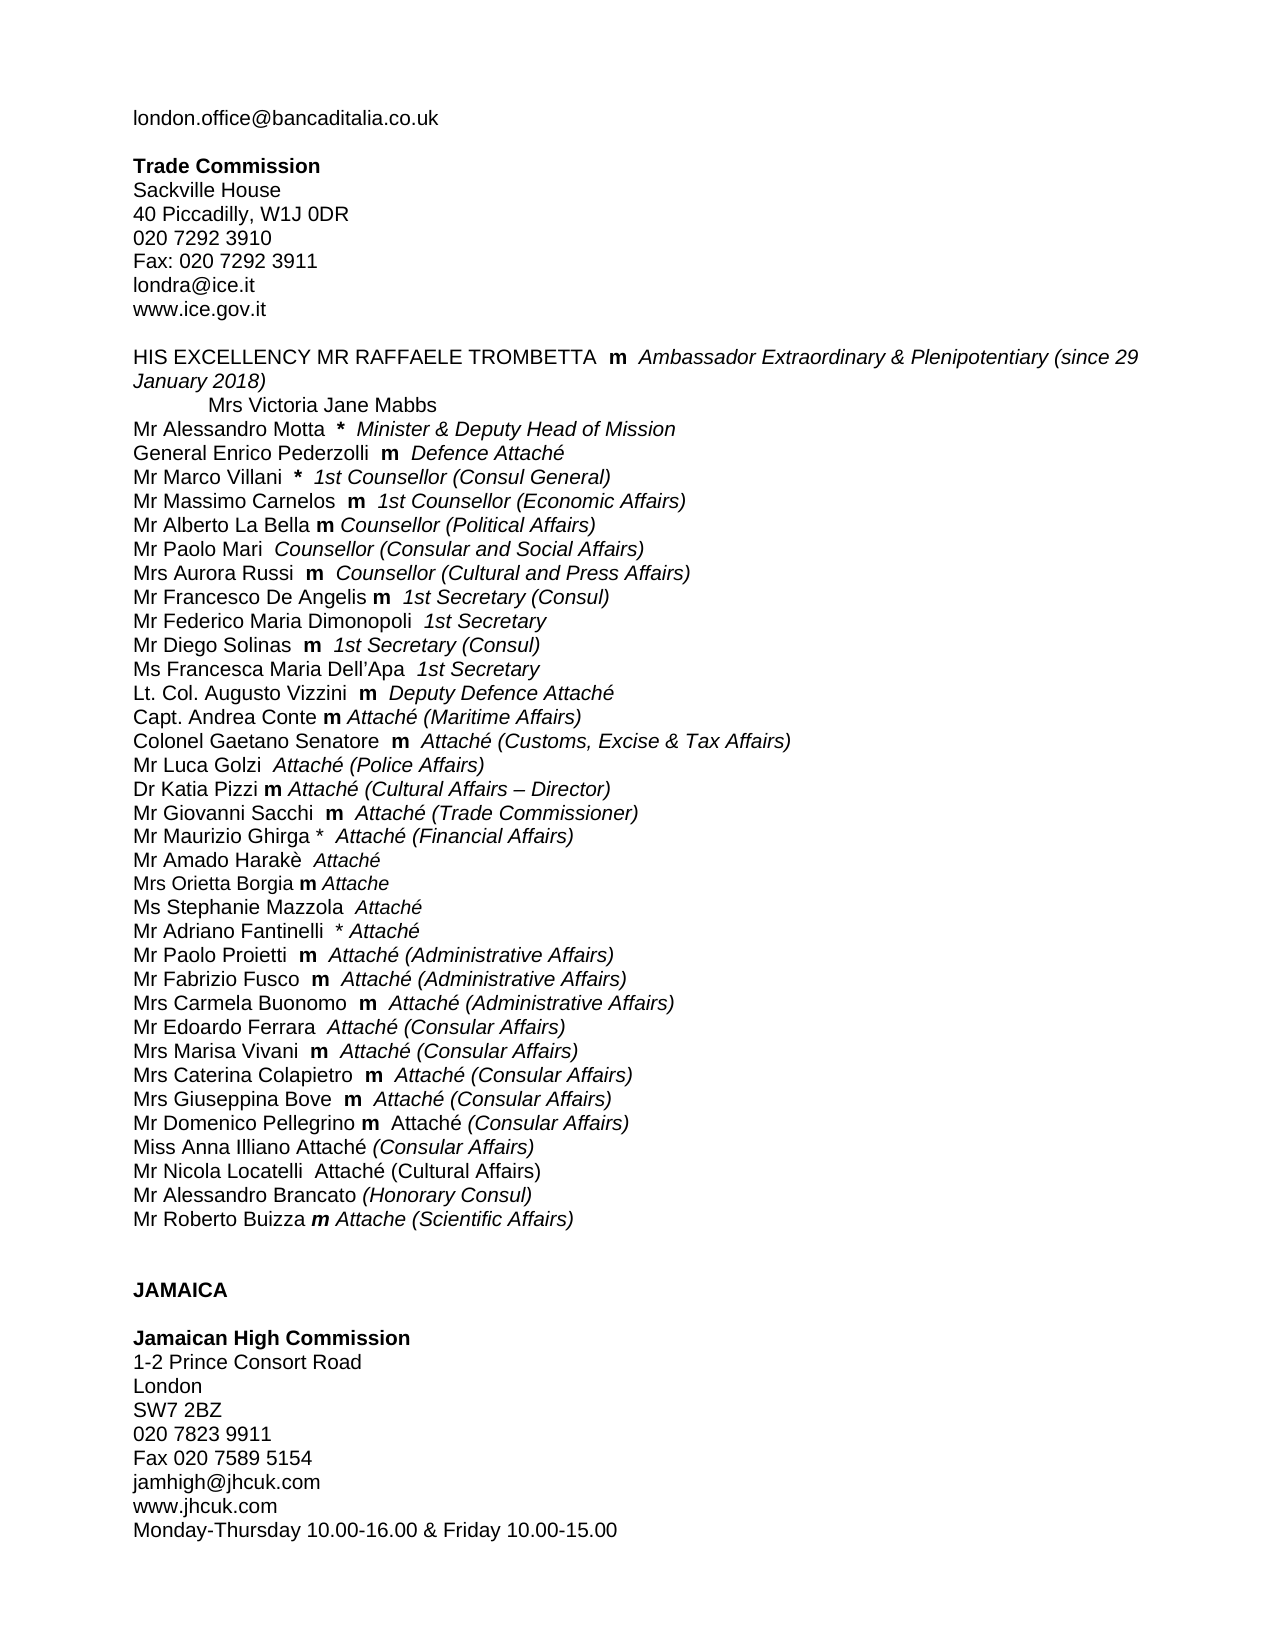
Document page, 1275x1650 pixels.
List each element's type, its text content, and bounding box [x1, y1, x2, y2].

text 1-2 Prince Consort Road [133, 1350, 1181, 1374]
text General Enrico Pederzolli m Defence Attaché [133, 441, 1181, 465]
text JAMAICA [133, 1278, 1181, 1302]
text 020 7292 3910 [133, 225, 1181, 249]
text Fax: 020 7292 3911 [133, 249, 1181, 273]
text Mr Federico Maria Dimonopoli 1st Secretary [133, 609, 1181, 633]
text Colonel Gaetano Senatore m Attaché (Customs, Excise & Tax Affairs) [133, 728, 1181, 752]
text Mrs Carmela Buonomo m Attaché (Administrative Affairs) [133, 991, 1181, 1015]
text Mr Alessandro Motta * Minister & Deputy Head of Mission [133, 417, 1181, 441]
text Fax 020 7589 5154 [133, 1446, 1181, 1470]
text Mrs Orietta Borgia m Attache [133, 872, 1181, 895]
text Mr Fabrizio Fusco m Attaché (Administrative Affairs) [133, 967, 1181, 991]
text Sackville House [133, 177, 1181, 201]
text Mrs Marisa Vivani m Attaché (Consular Affairs) [133, 1039, 1181, 1063]
text Mr Roberto Buizza m Attache (Scientific Affairs) [133, 1206, 1181, 1230]
text Lt. Col. Augusto Vizzini m Deputy Defence Attaché [133, 681, 1181, 704]
text Mr Alberto La Bella m Counsellor (Political Affairs) [133, 513, 1181, 537]
text Mr Alessandro Brancato (Honorary Consul) [133, 1182, 1181, 1206]
text Ms Francesca Maria Dell’Apa 1st Secretary [133, 657, 1181, 681]
text londra@ice.it [133, 273, 1181, 297]
text Mr Paolo Mari Counsellor (Consular and Social Affairs) [133, 537, 1181, 561]
text Mr Edoardo Ferrara Attaché (Consular Affairs) [133, 1015, 1181, 1039]
text Jamaican High Commission [133, 1326, 1181, 1350]
text Monday-Thursday 10.00-16.00 & Friday 10.00-15.00 [133, 1518, 1181, 1542]
text Mr Luca Golzi Attaché (Police Affairs) [133, 752, 1181, 776]
text Dr Katia Pizzi m Attaché (Cultural Affairs – Director) [133, 776, 1181, 800]
text Capt. Andrea Conte m Attaché (Maritime Affairs) [133, 704, 1181, 728]
text Trade Commission [133, 153, 1181, 177]
text Mr Massimo Carnelos m 1st Counsellor (Economic Affairs) [133, 489, 1181, 513]
text 020 7823 9911 [133, 1422, 1181, 1446]
text SW7 2BZ [133, 1398, 1181, 1422]
text Miss Anna Illiano Attaché (Consular Affairs) [133, 1134, 1181, 1158]
text Mrs Aurora Russi m Counsellor (Cultural and Press Affairs) [133, 561, 1181, 585]
text Mrs Giuseppina Bove m Attaché (Consular Affairs) [133, 1087, 1181, 1111]
text Mr Domenico Pellegrino m Attaché (Consular Affairs) [133, 1111, 1181, 1134]
text Mr Nicola Locatelli Attaché (Cultural Affairs) [133, 1158, 1181, 1182]
text 40 Piccadilly, W1J 0DR [133, 201, 1181, 225]
text www.ice.gov.it [133, 297, 1181, 321]
text Mr Amado Harakè Attaché [133, 848, 1181, 872]
text london.office@bancaditalia.co.uk [133, 106, 1181, 129]
text Ms Stephanie Mazzola Attaché [133, 895, 1181, 919]
text HIS EXCELLENCY MR RAFFAELE TROMBETTA m Ambassador Extraordinary & Plenipotentiary (since 29 January 2018) [133, 345, 1181, 393]
text Mr Paolo Proietti m Attaché (Administrative Affairs) [133, 943, 1181, 967]
text Mrs Caterina Colapietro m Attaché (Consular Affairs) [133, 1063, 1181, 1087]
text www.jhcuk.com [133, 1494, 1181, 1518]
text Mrs Victoria Jane Mabbs [133, 393, 1181, 417]
text Mr Adriano Fantinelli * Attaché [133, 919, 1181, 943]
text Mr Maurizio Ghirga * Attaché (Financial Affairs) [133, 824, 1181, 848]
text Mr Giovanni Sacchi m Attaché (Trade Commissioner) [133, 800, 1181, 824]
text London [133, 1374, 1181, 1398]
text Mr Marco Villani * 1st Counsellor (Consul General) [133, 465, 1181, 489]
text jamhigh@jhcuk.com [133, 1470, 1181, 1494]
text Mr Diego Solinas m 1st Secretary (Consul) [133, 633, 1181, 657]
text Mr Francesco De Angelis m 1st Secretary (Consul) [133, 585, 1181, 609]
